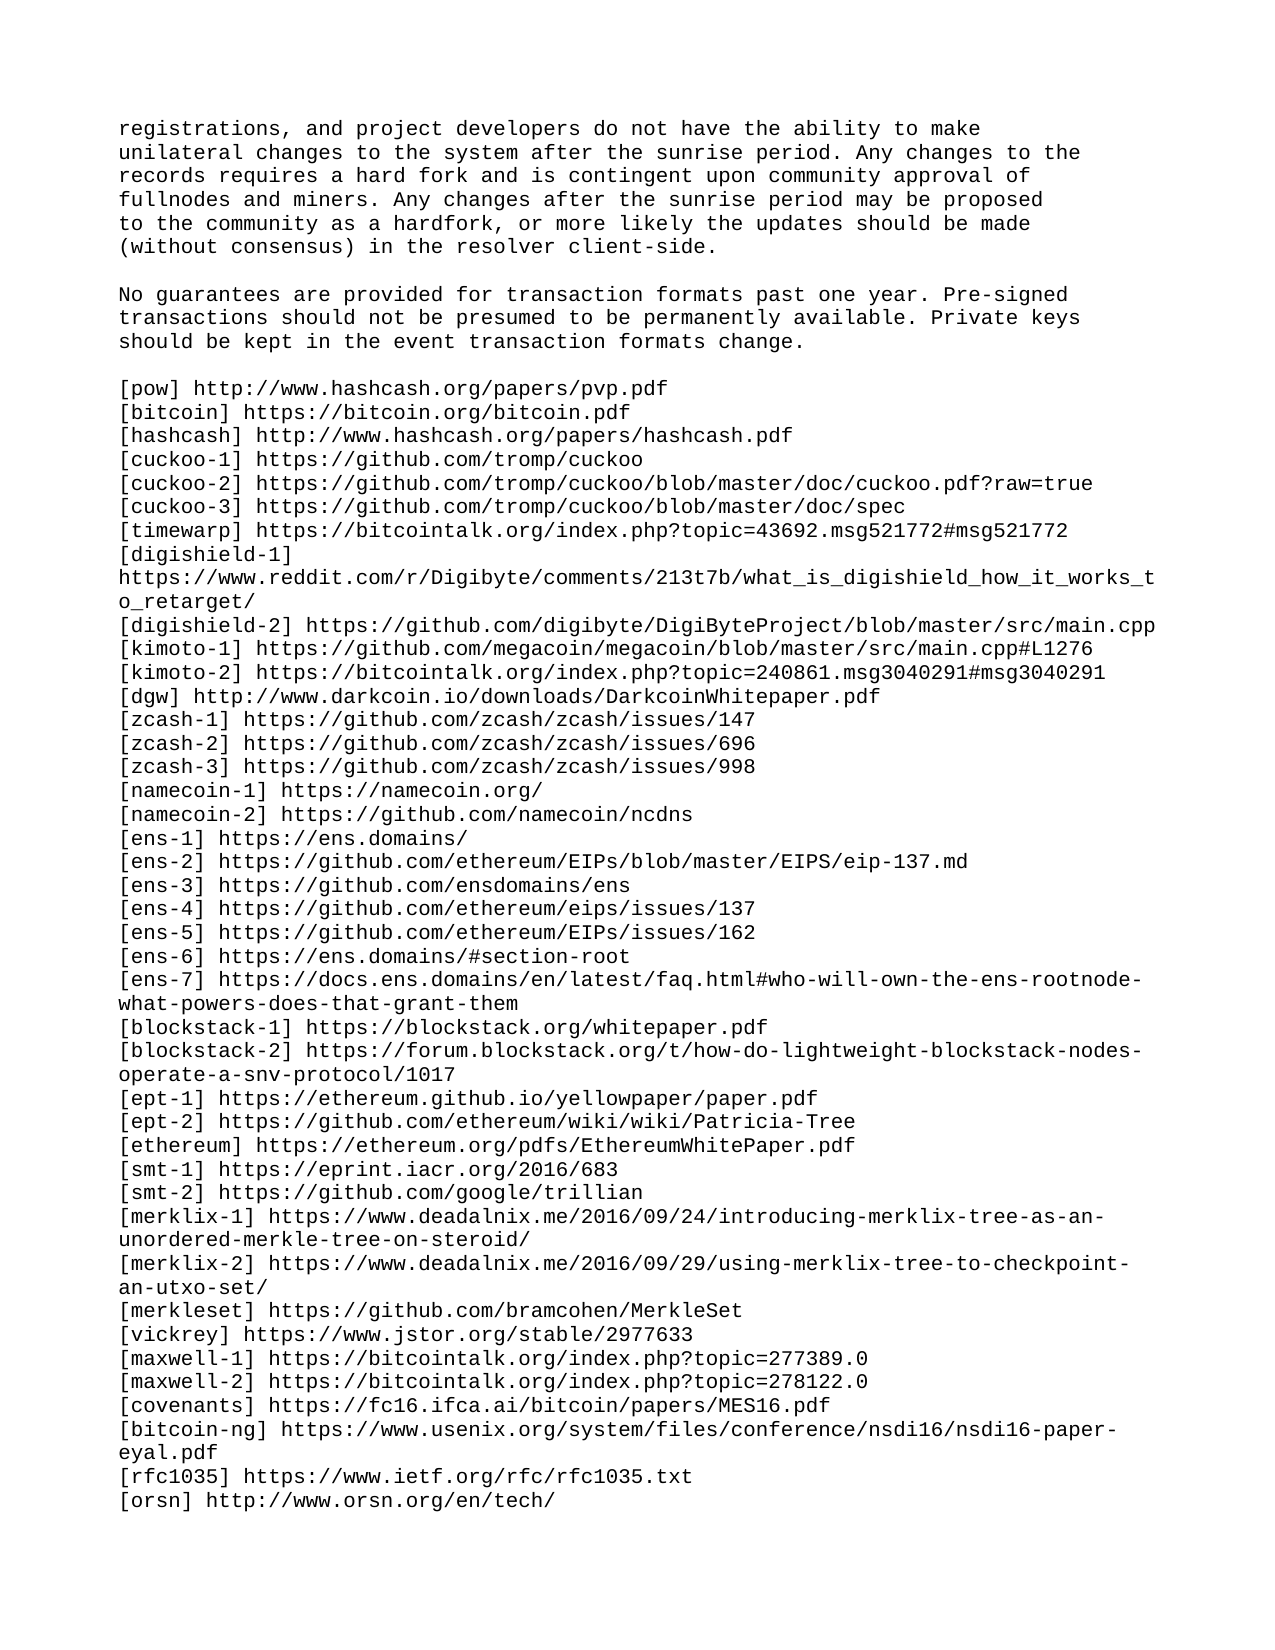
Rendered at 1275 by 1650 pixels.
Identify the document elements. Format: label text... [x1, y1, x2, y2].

text to the community as a hardfork, or more likely the updates should be made [118, 213, 1157, 236]
text [ethereum] https://ethereum.org/pdfs/EthereumWhitePaper.pdf [118, 1135, 1157, 1158]
text transactions should not be presumed to be permanently available. Private keys [118, 307, 1157, 331]
text [namecoin-1] https://namecoin.org/ [118, 780, 1157, 804]
text [covenants] https://fc16.ifca.ai/bitcoin/papers/MES16.pdf [118, 1395, 1157, 1419]
text [maxwell-1] https://bitcointalk.org/index.php?topic=277389.0 [118, 1348, 1157, 1371]
text [maxwell-2] https://bitcointalk.org/index.php?topic=278122.0 [118, 1371, 1157, 1395]
text (without consensus) in the resolver client-side. [118, 236, 1157, 260]
text [merklix-1] https://www.deadalnix.me/2016/09/24/introducing-merklix-tree-as-an-unordered-merkle-tree-on-steroid/ [118, 1206, 1157, 1253]
text [rfc1035] https://www.ietf.org/rfc/rfc1035.txt [118, 1466, 1157, 1489]
text [timewarp] https://bitcointalk.org/index.php?topic=43692.msg521772#msg521772 [118, 520, 1157, 544]
text [dgw] http://www.darkcoin.io/downloads/DarkcoinWhitepaper.pdf [118, 686, 1157, 709]
text [merklix-2] https://www.deadalnix.me/2016/09/29/using-merklix-tree-to-checkpoint-an-utxo-set/ [118, 1253, 1157, 1300]
text [merkleset] https://github.com/bramcohen/MerkleSet [118, 1300, 1157, 1324]
text [ept-1] https://ethereum.github.io/yellowpaper/paper.pdf [118, 1088, 1157, 1111]
text [cuckoo-2] https://github.com/tromp/cuckoo/blob/master/doc/cuckoo.pdf?raw=true [118, 473, 1157, 496]
text [smt-1] https://eprint.iacr.org/2016/683 [118, 1158, 1157, 1182]
text [vickrey] https://www.jstor.org/stable/2977633 [118, 1324, 1157, 1348]
text [cuckoo-1] https://github.com/tromp/cuckoo [118, 449, 1157, 473]
text [digishield-1] https://www.reddit.com/r/Digibyte/comments/213t7b/what_is_digishield_how_it_works_to_retarget/ [118, 544, 1157, 615]
text [cuckoo-3] https://github.com/tromp/cuckoo/blob/master/doc/spec [118, 496, 1157, 520]
text [ens-4] https://github.com/ethereum/eips/issues/137 [118, 898, 1157, 922]
text fullnodes and miners. Any changes after the sunrise period may be proposed [118, 189, 1157, 213]
text [ens-7] https://docs.ens.domains/en/latest/faq.html#who-will-own-the-ens-rootnode-what-powers-does-that-grant-them [118, 969, 1157, 1017]
text [bitcoin] https://bitcoin.org/bitcoin.pdf [118, 402, 1157, 426]
text [orsn] http://www.orsn.org/en/tech/ [118, 1489, 1157, 1513]
text [kimoto-2] https://bitcointalk.org/index.php?topic=240861.msg3040291#msg3040291 [118, 662, 1157, 686]
text should be kept in the event transaction formats change. [118, 331, 1157, 354]
text unilateral changes to the system after the sunrise period. Any changes to the [118, 142, 1157, 165]
text [pow] http://www.hashcash.org/papers/pvp.pdf [118, 378, 1157, 402]
text [ens-1] https://ens.domains/ [118, 827, 1157, 851]
text [bitcoin-ng] https://www.usenix.org/system/files/conference/nsdi16/nsdi16-paper-eyal.pdf [118, 1419, 1157, 1466]
text [zcash-3] https://github.com/zcash/zcash/issues/998 [118, 757, 1157, 780]
text [ens-2] https://github.com/ethereum/EIPs/blob/master/EIPS/eip-137.md [118, 851, 1157, 875]
text [zcash-2] https://github.com/zcash/zcash/issues/696 [118, 733, 1157, 757]
text records requires a hard fork and is contingent upon community approval of [118, 165, 1157, 189]
text [blockstack-1] https://blockstack.org/whitepaper.pdf [118, 1017, 1157, 1040]
text [hashcash] http://www.hashcash.org/papers/hashcash.pdf [118, 426, 1157, 449]
text registrations, and project developers do not have the ability to make [118, 118, 1157, 142]
text [ens-3] https://github.com/ensdomains/ens [118, 875, 1157, 898]
text No guarantees are provided for transaction formats past one year. Pre-signed [118, 284, 1157, 307]
text [zcash-1] https://github.com/zcash/zcash/issues/147 [118, 709, 1157, 733]
text [ens-5] https://github.com/ethereum/EIPs/issues/162 [118, 922, 1157, 946]
text [digishield-2] https://github.com/digibyte/DigiByteProject/blob/master/src/main.cpp [118, 615, 1157, 638]
text [ept-2] https://github.com/ethereum/wiki/wiki/Patricia-Tree [118, 1111, 1157, 1135]
text [kimoto-1] https://github.com/megacoin/megacoin/blob/master/src/main.cpp#L1276 [118, 638, 1157, 662]
text [ens-6] https://ens.domains/#section-root [118, 946, 1157, 969]
text [namecoin-2] https://github.com/namecoin/ncdns [118, 804, 1157, 827]
text [smt-2] https://github.com/google/trillian [118, 1182, 1157, 1206]
text [blockstack-2] https://forum.blockstack.org/t/how-do-lightweight-blockstack-nodes-operate-a-snv-protocol/1017 [118, 1040, 1157, 1088]
